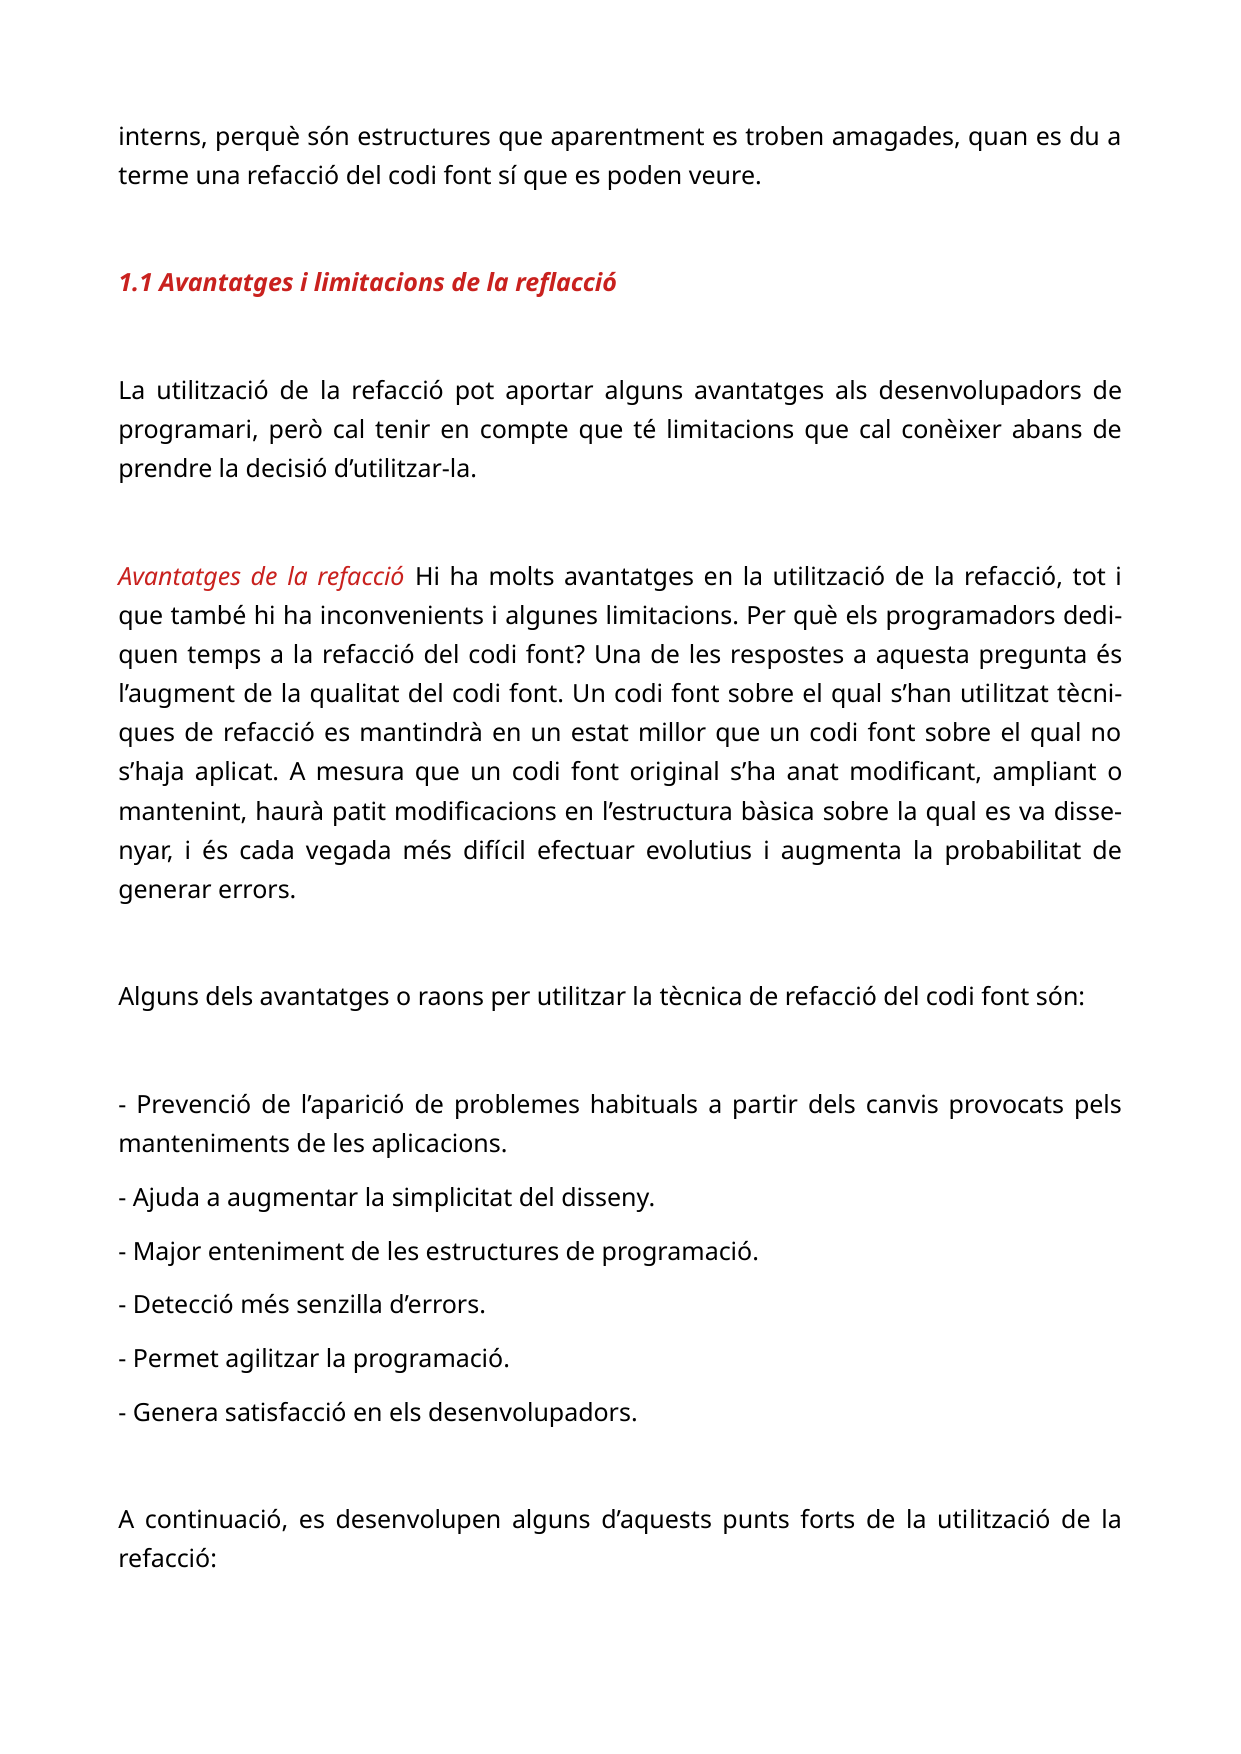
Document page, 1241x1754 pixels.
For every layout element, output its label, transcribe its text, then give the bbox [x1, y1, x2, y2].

text Alguns dels avan­tat­ges o raons per uti­lit­zar la tèc­nica de refac­ció del codi font són: [118, 979, 1122, 1013]
text Avantatges de la refacció Hi ha molts avan­tat­ges en la uti­lit­za­ció de la refac­ció, tot i que també hi ha incon­ve­ni­ents i algu­nes limi­ta­ci­ons. Per què els pro­gra­ma­dors dedi­quen temps a la refac­ció del codi font? Una de les res­pos­tes a aquesta pre­gunta és l’aug­ment de la qua­li­tat del codi font. Un codi font sobre el qual s’han uti­lit­zat tèc­ni­ques de refacció es man­tin­drà en un estat millor que un codi font sobre el qual no s’haja apli­cat. A mesura que un codi font ori­gi­nal s’ha anat modi­fi­cant, ampli­ant o man­te­nint, haurà patit modi­fi­ca­ci­ons en l’estruc­tura bàsica sobre la qual es va dis­se­nyar, i és cada vegada més difí­cil efec­tuar evo­lu­tius i aug­menta la pro­ba­bi­li­tat de gene­rar errors. [118, 558, 1122, 906]
text La uti­lit­za­ció de la refac­ció pot apor­tar alguns avan­tat­ges als desen­vo­lu­pa­dors de progra­mari, però cal tenir en compte que té limi­ta­ci­ons que cal conèi­xer abans de prendre la deci­sió d’uti­lit­zar-la. [118, 372, 1122, 485]
text - Genera satis­fac­ció en els desen­vo­lu­pa­dors. [118, 1394, 1122, 1428]
text - Pre­ven­ció de l’apa­ri­ció de pro­ble­mes habi­tu­als a par­tir dels can­vis pro­vo­cats pels mante­ni­ments de les apli­ca­ci­ons. [118, 1086, 1122, 1160]
text - Per­met agi­lit­zar la pro­gra­ma­ció. [118, 1341, 1122, 1375]
text 1.1 Avantatges i limitacions de la reflacció [118, 265, 1122, 299]
text - Major ente­ni­ment de les estruc­tu­res de pro­gra­ma­ció. [118, 1233, 1122, 1267]
text - Ajuda a aug­men­tar la sim­pli­ci­tat del dis­seny. [118, 1179, 1122, 1213]
text A con­ti­nu­a­ció, es desen­vo­lu­pen alguns d’aquests punts forts de la uti­lit­za­ció de la refacció: [118, 1502, 1122, 1575]
text - Detec­ció més sen­zi­lla d’errors. [118, 1287, 1122, 1321]
text interns, per­què són estruc­tu­res que apa­rent­ment es tro­ben ama­ga­des, quan es du a terme una refac­ció del codi font sí que es poden veure. [118, 118, 1122, 191]
